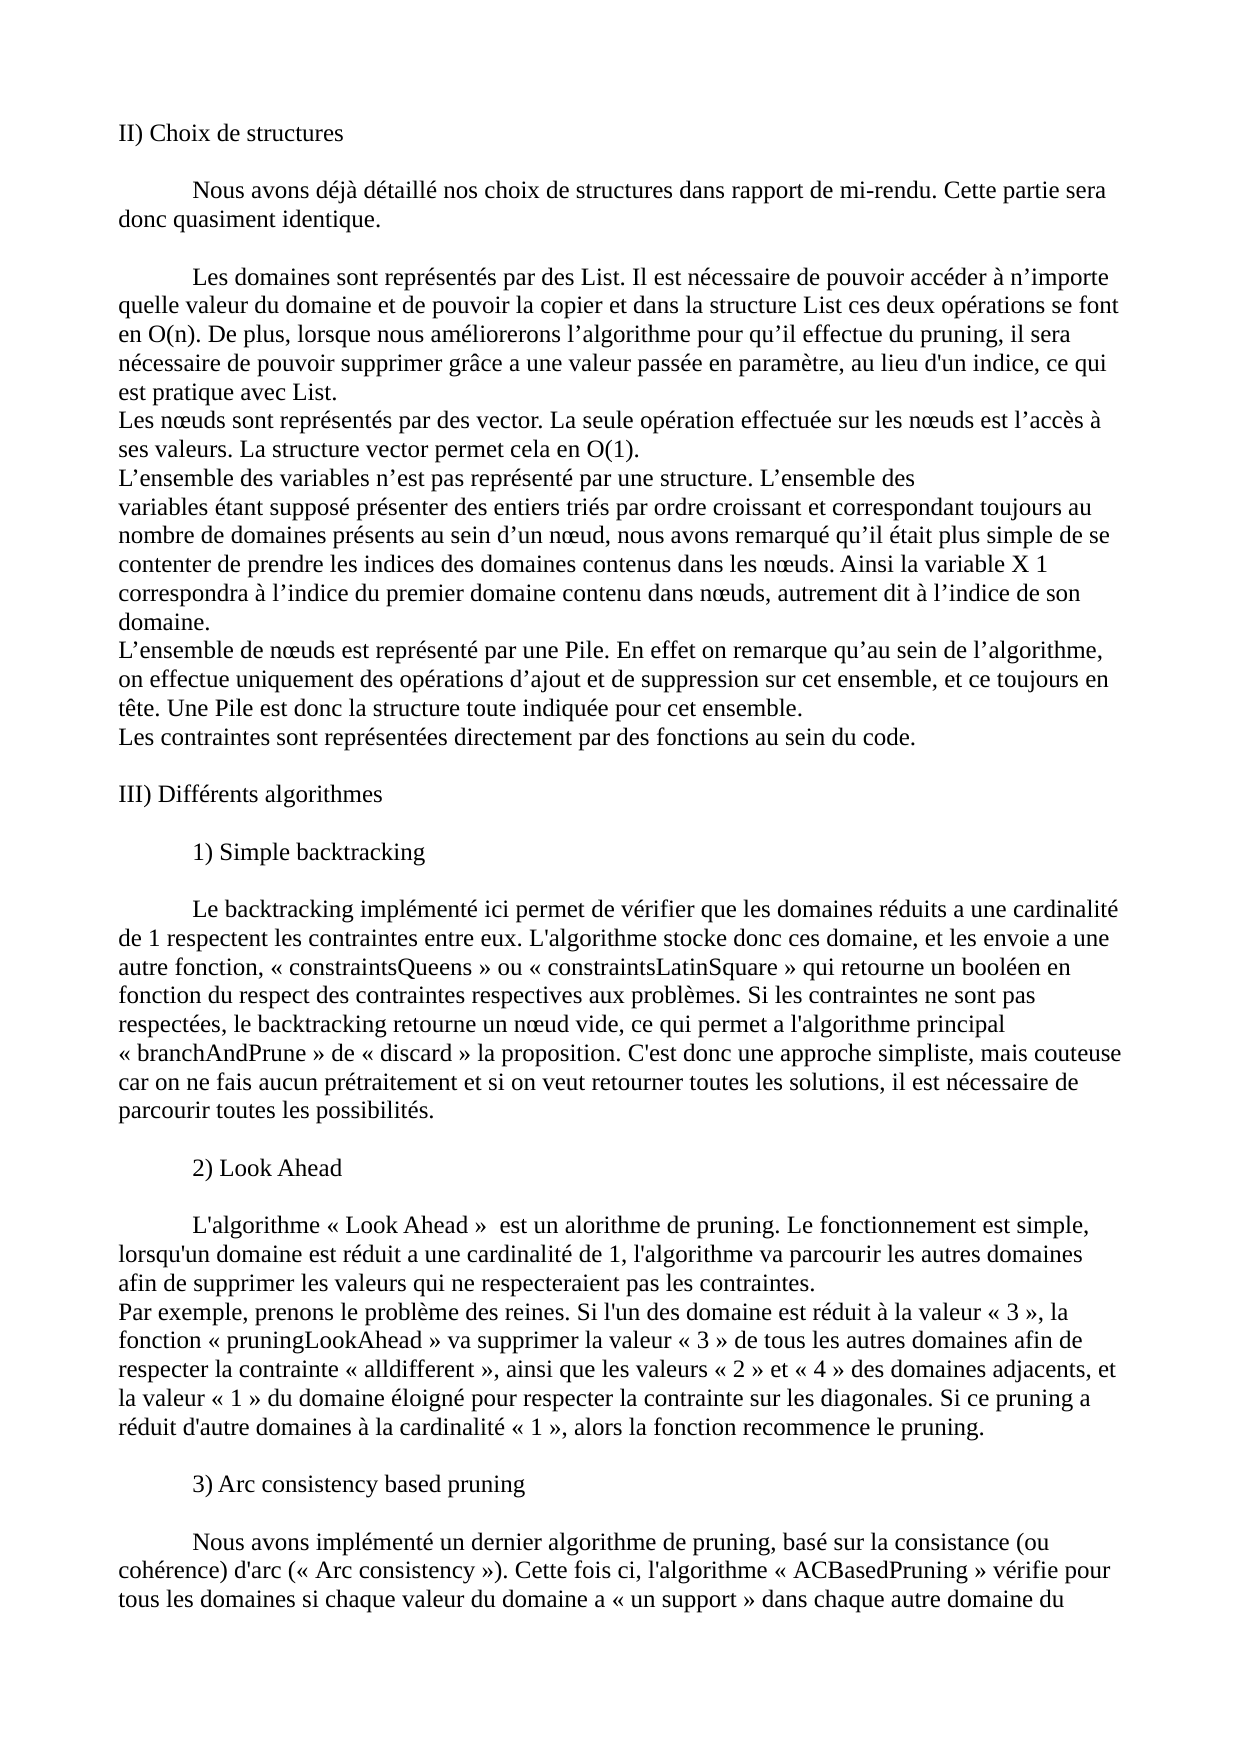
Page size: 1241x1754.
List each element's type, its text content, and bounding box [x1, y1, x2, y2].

text 3) Arc consistency based pruning [118, 1469, 1122, 1498]
text Nous avons déjà détaillé nos choix de structures dans rapport de mi-rendu. Cette partie sera donc quasiment identique. [118, 176, 1122, 233]
text 2) Look Ahead [118, 1153, 1122, 1182]
text III) Différents algorithmes [118, 779, 1122, 808]
text Les contraintes sont représentées directement par des fonctions au sein du code. [118, 722, 1122, 751]
text Les nœuds sont représentés par des vector. La seule opération effectuée sur les nœuds est l’accès à ses valeurs. La structure vector permet cela en O(1). [118, 406, 1122, 463]
text 1) Simple backtracking [118, 837, 1122, 866]
text Nous avons implémenté un dernier algorithme de pruning, basé sur la consistance (ou cohérence) d'arc (« Arc consistency »). Cette fois ci, l'algorithme « ACBasedPruning » vérifie pour tous les domaines si chaque valeur du domaine a « un support » dans chaque autre domaine du [118, 1527, 1122, 1613]
text Les domaines sont représentés par des List. Il est nécessaire de pouvoir accéder à n’importe quelle valeur du domaine et de pouvoir la copier et dans la structure List ces deux opérations se font en O(n). De plus, lorsque nous améliorerons l’algorithme pour qu’il effectue du pruning, il sera nécessaire de pouvoir supprimer grâce a une valeur passée en paramètre, au lieu d'un indice, ce qui est pratique avec List. [118, 262, 1122, 406]
text Par exemple, prenons le problème des reines. Si l'un des domaine est réduit à la valeur « 3 », la fonction « pruningLookAhead » va supprimer la valeur « 3 » de tous les autres domaines afin de respecter la contrainte « alldifferent », ainsi que les valeurs « 2 » et « 4 » des domaines adjacents, et la valeur « 1 » du domaine éloigné pour respecter la contrainte sur les diagonales. Si ce pruning a réduit d'autre domaines à la cardinalité « 1 », alors la fonction recommence le pruning. [118, 1297, 1122, 1441]
text L'algorithme « Look Ahead » est un alorithme de pruning. Le fonctionnement est simple, lorsqu'un domaine est réduit a une cardinalité de 1, l'algorithme va parcourir les autres domaines afin de supprimer les valeurs qui ne respecteraient pas les contraintes. [118, 1211, 1122, 1297]
text Le backtracking implémenté ici permet de vérifier que les domaines réduits a une cardinalité de 1 respectent les contraintes entre eux. L'algorithme stocke donc ces domaine, et les envoie a une autre fonction, « constraintsQueens » ou « constraintsLatinSquare » qui retourne un booléen en fonction du respect des contraintes respectives aux problèmes. Si les contraintes ne sont pas respectées, le backtracking retourne un nœud vide, ce qui permet a l'algorithme principal « branchAndPrune » de « discard » la proposition. C'est donc une approche simpliste, mais couteuse car on ne fais aucun prétraitement et si on veut retourner toutes les solutions, il est nécessaire de parcourir toutes les possibilités. [118, 894, 1122, 1124]
text II) Choix de structures [118, 118, 1122, 147]
text variables étant supposé présenter des entiers triés par ordre croissant et correspondant toujours au nombre de domaines présents au sein d’un nœud, nous avons remarqué qu’il était plus simple de se contenter de prendre les indices des domaines contenus dans les nœuds. Ainsi la variable X 1 correspondra à l’indice du premier domaine contenu dans nœuds, autrement dit à l’indice de son domaine. [118, 492, 1122, 636]
text L’ensemble de nœuds est représenté par une Pile. En effet on remarque qu’au sein de l’algorithme, on effectue uniquement des opérations d’ajout et de suppression sur cet ensemble, et ce toujours en tête. Une Pile est donc la structure toute indiquée pour cet ensemble. [118, 636, 1122, 722]
text L’ensemble des variables n’est pas représenté par une structure. L’ensemble des [118, 463, 1122, 492]
